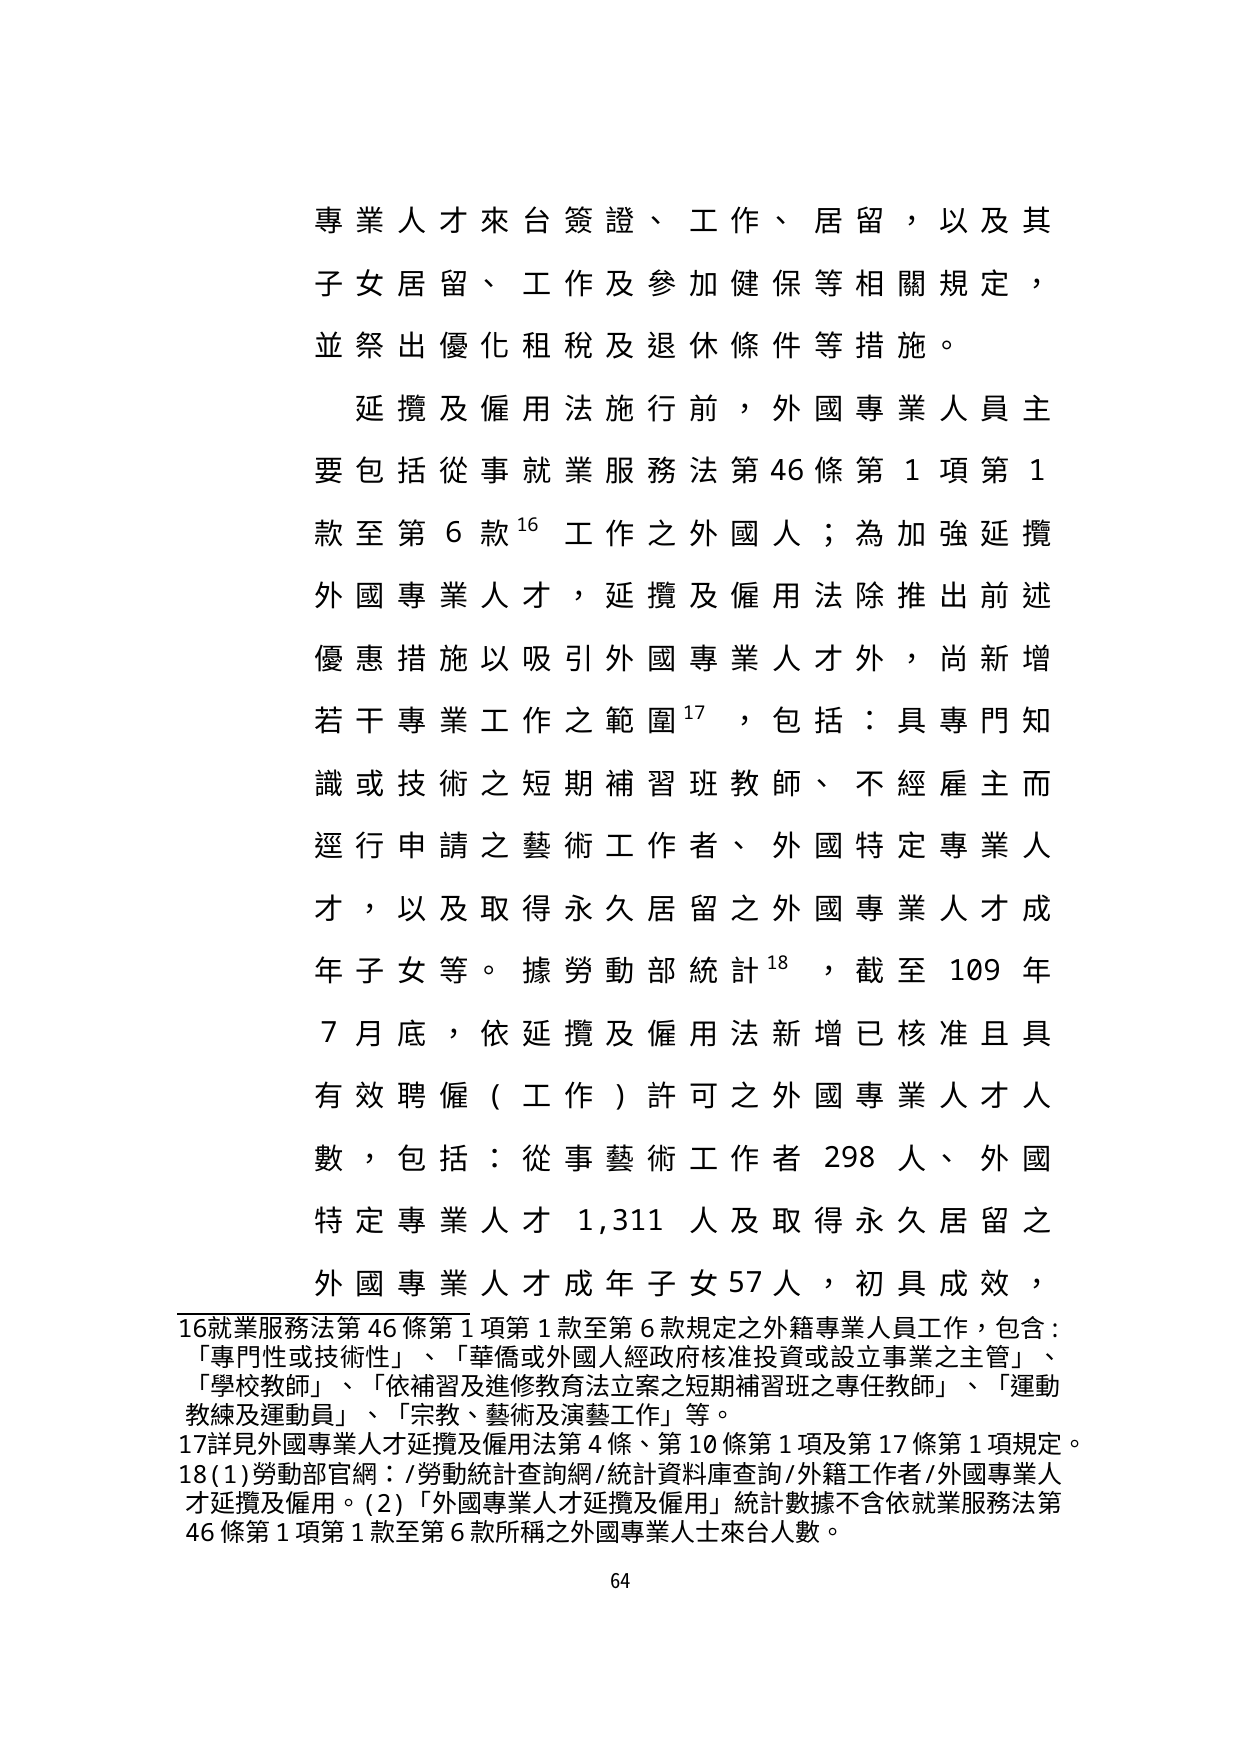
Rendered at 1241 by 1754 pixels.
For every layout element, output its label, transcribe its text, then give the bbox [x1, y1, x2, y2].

text 專業人才來台簽證、工作、居留，以及其子女居留、工作及參加健保等相關規定，並祭出優化租稅及退休條件等措施。 [271, 177, 1058, 365]
text 就業服務法第46條第1項第1款至第6款規定之外籍專業人員工作，包含:「專門性或技術性」、「華僑或外國人經政府核准投資或設立事業之主管」、「學校教師」、「依補習及進修教育法立案之短期補習班之專任教師」、「運動教練及運動員」、「宗教、藝術及演藝工作」等。 [177, 1314, 1063, 1431]
text (1)勞動部官網：/勞動統計查詢網/統計資料庫查詢/外籍工作者/外國專業人才延攬及僱用。(2)「外國專業人才延攬及僱用」統計數據不含依就業服務法第46條第1項第1款至第6款所稱之外國專業人士來台人數。 [177, 1460, 1063, 1547]
text 詳見外國專業人才延攬及僱用法第4條、第10條第1項及第17條第1項規定。 [177, 1431, 1063, 1460]
text 延攬及僱用法施行前，外國專業人員主要包括從事就業服務法第46條第1項第1款至第6款工作之外國人；為加強延攬外國專業人才，延攬及僱用法除推出前述優惠措施以吸引外國專業人才外，尚新增若干專業工作之範圍，包括：具專門知識或技術之短期補習班教師、不經雇主而逕行申請之藝術工作者、外國特定專業人才，以及取得永久居留之外國專業人才成年子女等。據勞動部統計，截至109年7月底，依延攬及僱用法新增已核准且具有效聘僱(工作)許可之外國專業人才人數，包括：從事藝術工作者298人、外國特定專業人才1,311人及取得永久居留之外國專業人才成年子女57人，初具成效， [271, 365, 1058, 1302]
